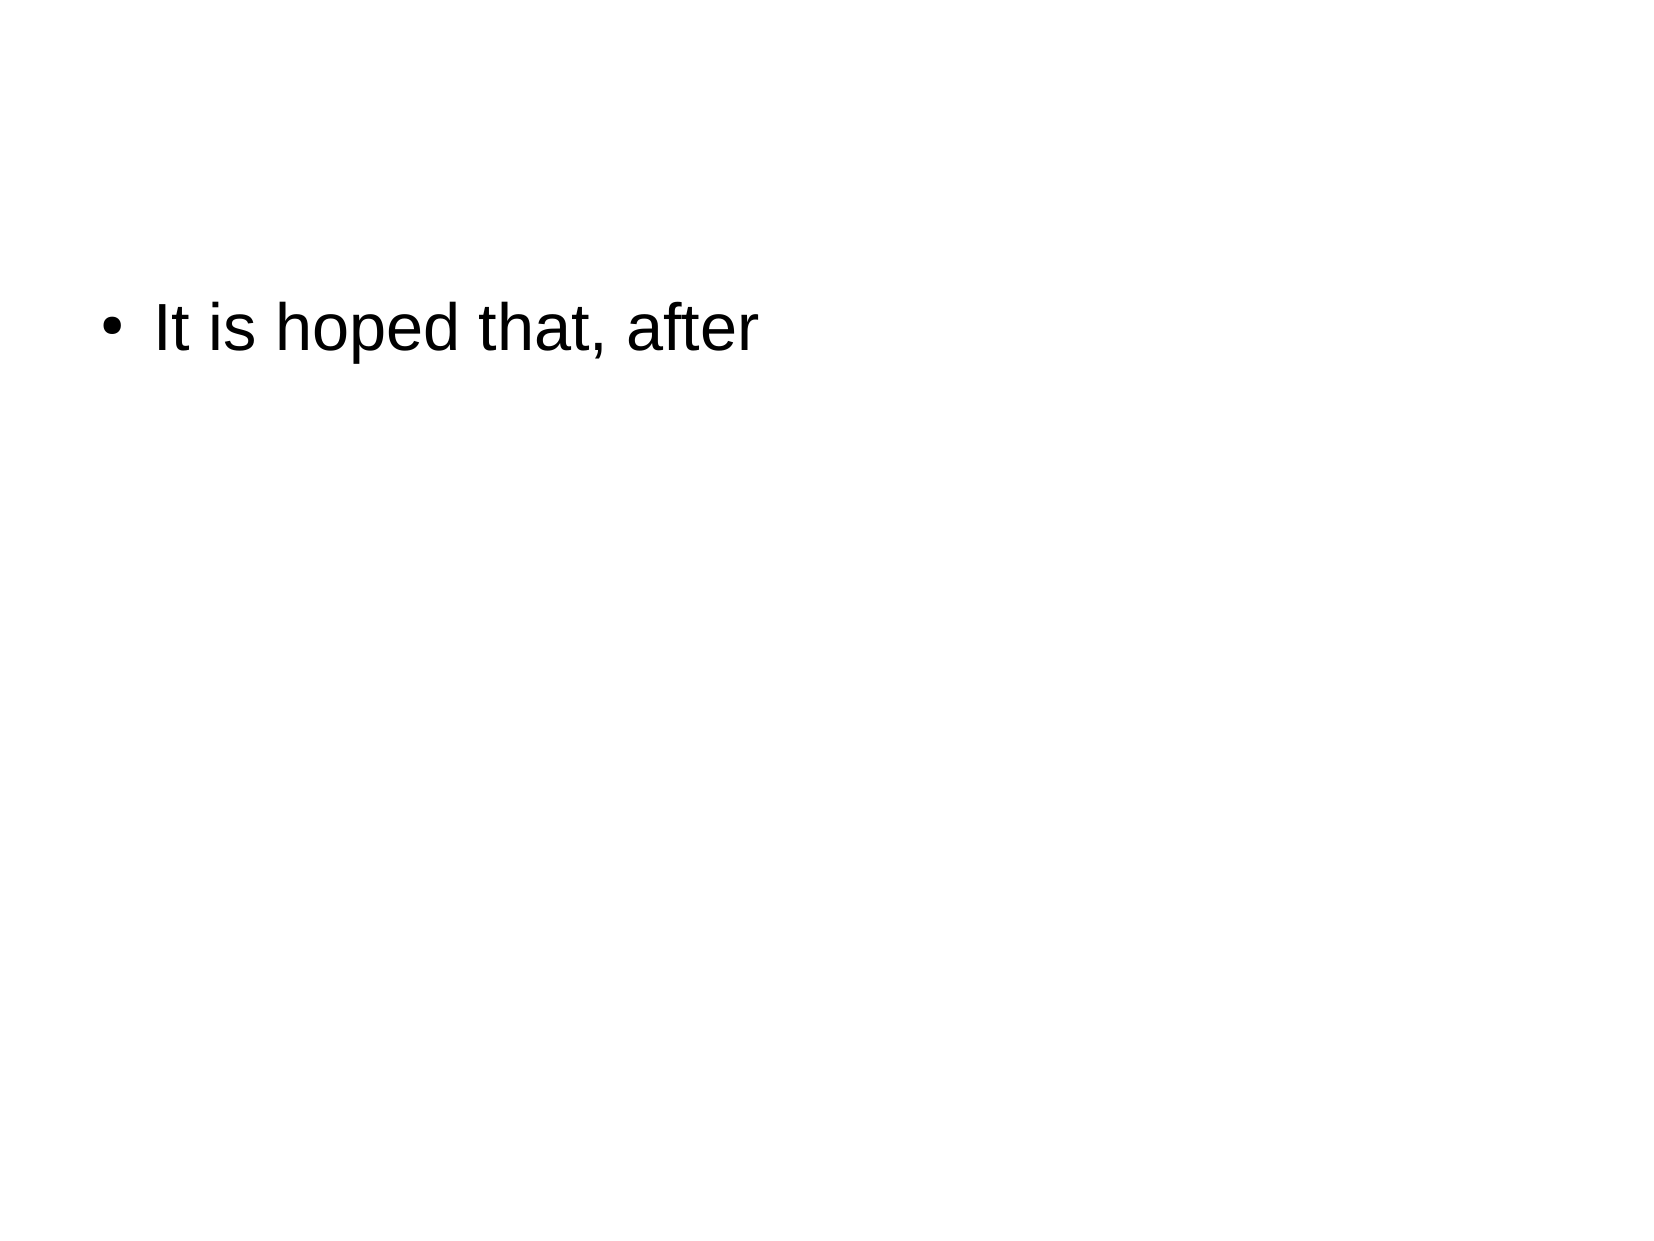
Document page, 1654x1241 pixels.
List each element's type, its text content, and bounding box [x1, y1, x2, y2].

list It is hoped that, after [82, 290, 1538, 1010]
